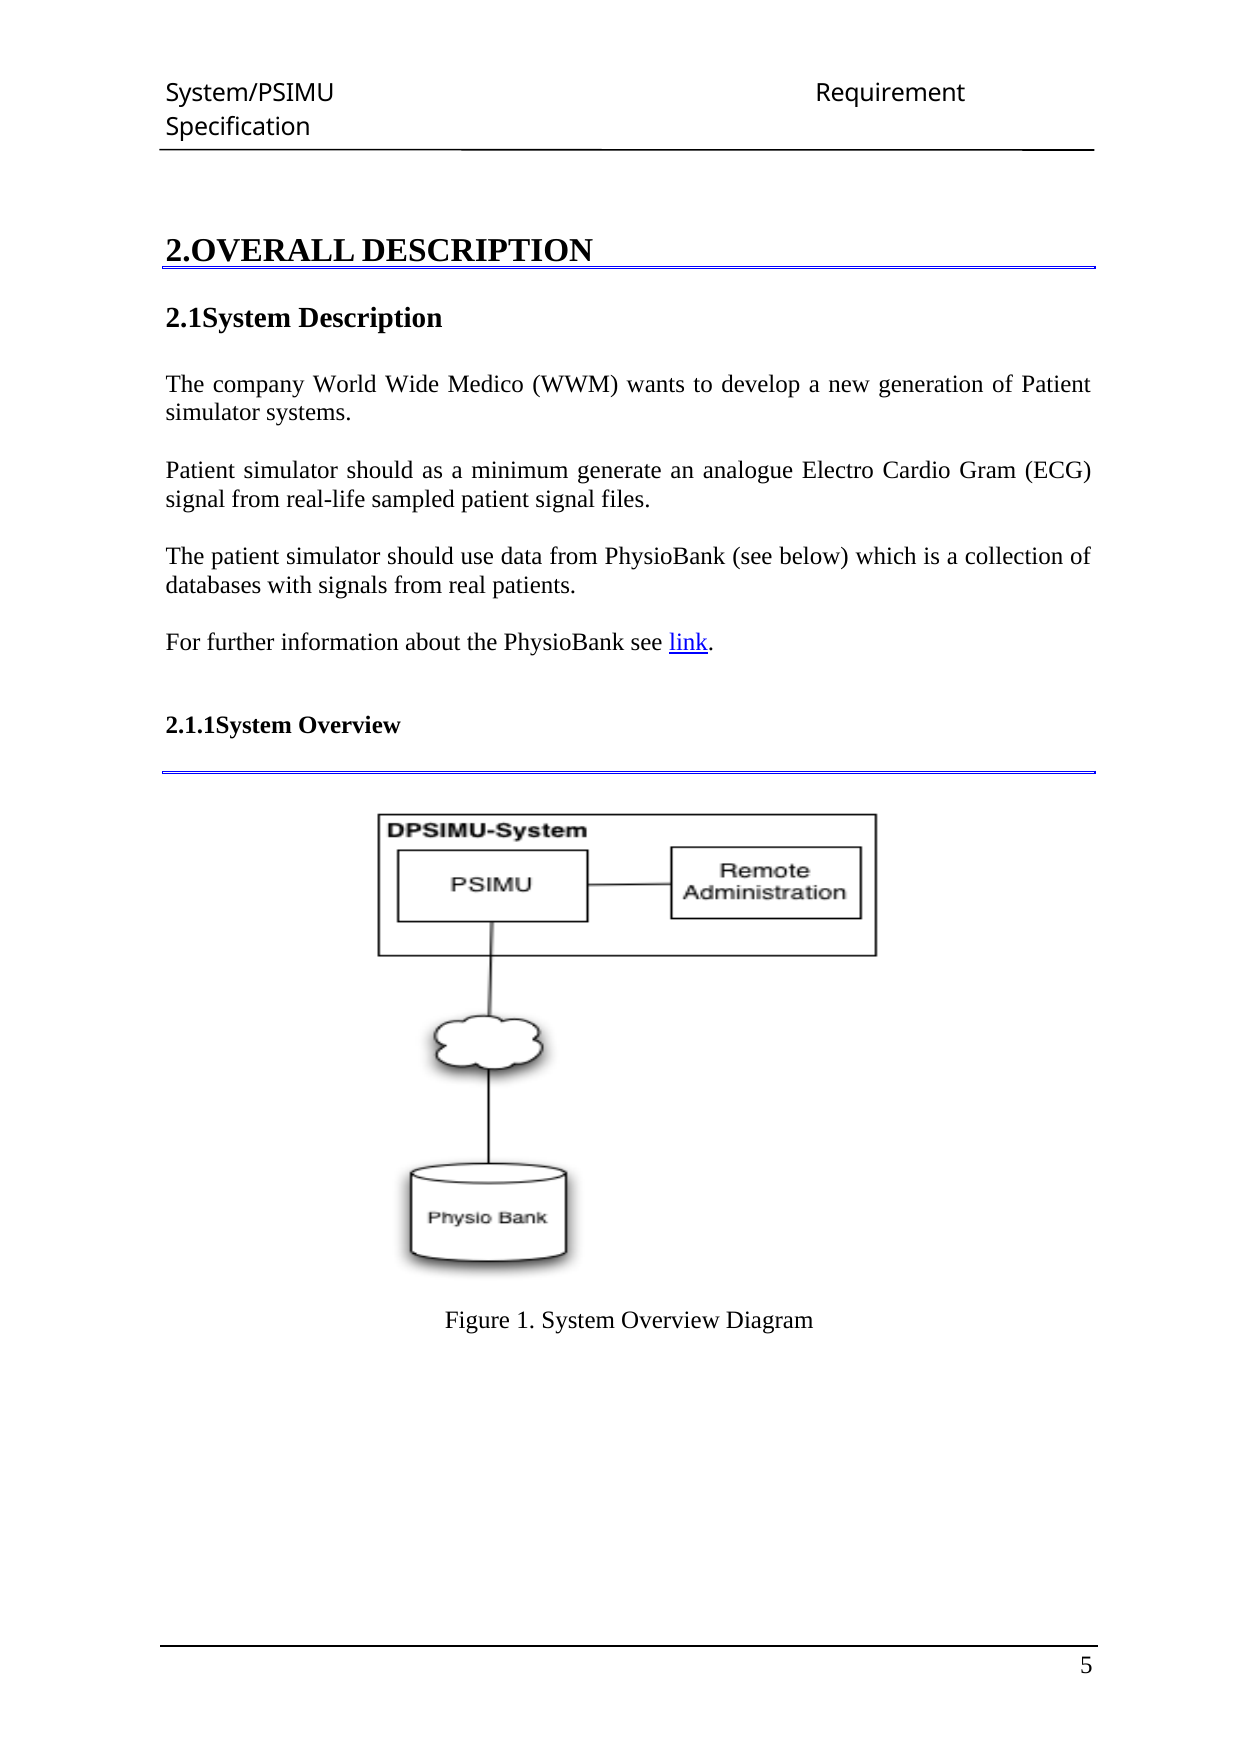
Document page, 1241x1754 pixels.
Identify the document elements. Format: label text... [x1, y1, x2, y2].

subtitle System Description [165, 300, 1092, 334]
text The company World Wide Medico (WWM) wants to develop a new generation of Patient simulator systems. [165, 369, 1092, 426]
subtitle OVERALL DESCRIPTION [165, 231, 1092, 266]
picture [374, 811, 884, 1284]
text Patient simulator should as a minimum generate an analogue Electro Cardio Gram (ECG) signal from real-life sampled patient signal files. [165, 455, 1092, 512]
subtitle System Overview [165, 710, 1092, 739]
text Figure 1. System Overview Diagram [165, 1305, 1092, 1334]
text For further information about the PhysioBank see link. [165, 627, 1092, 656]
text The patient simulator should use data from PhysioBank (see below) which is a collection of databases with signals from real patients. [165, 541, 1092, 599]
